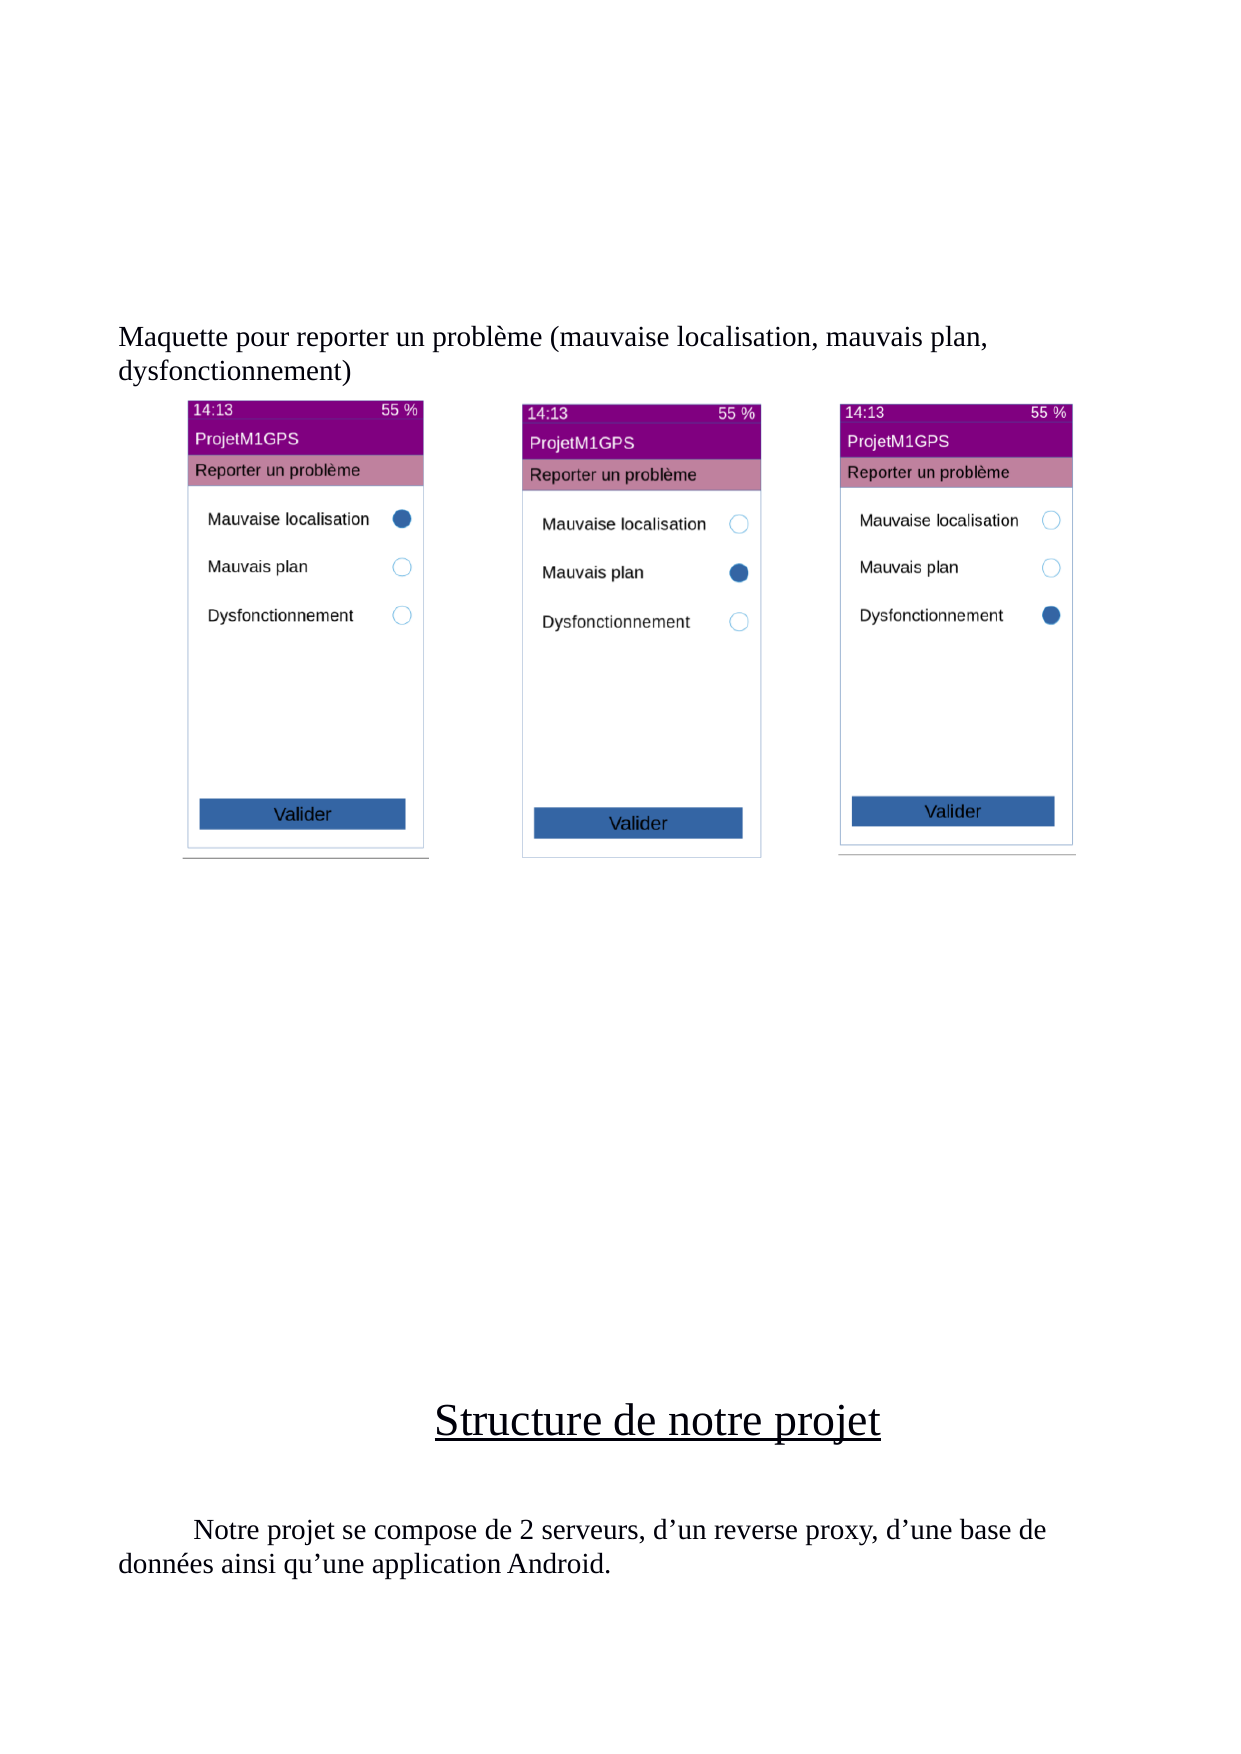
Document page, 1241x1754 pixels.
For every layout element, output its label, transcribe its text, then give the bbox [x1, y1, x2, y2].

text Notre projet se compose de 2 serveurs, d’un reverse proxy, d’une base de données ainsi qu’une application Android. [118, 1512, 1122, 1579]
text Structure de notre projet [118, 1393, 1122, 1445]
picture [838, 400, 1076, 857]
picture [182, 398, 429, 861]
picture [517, 399, 765, 863]
text Maquette pour reporter un problème (mauvaise localisation, mauvais plan, dysfonctionnement) [118, 319, 1122, 386]
